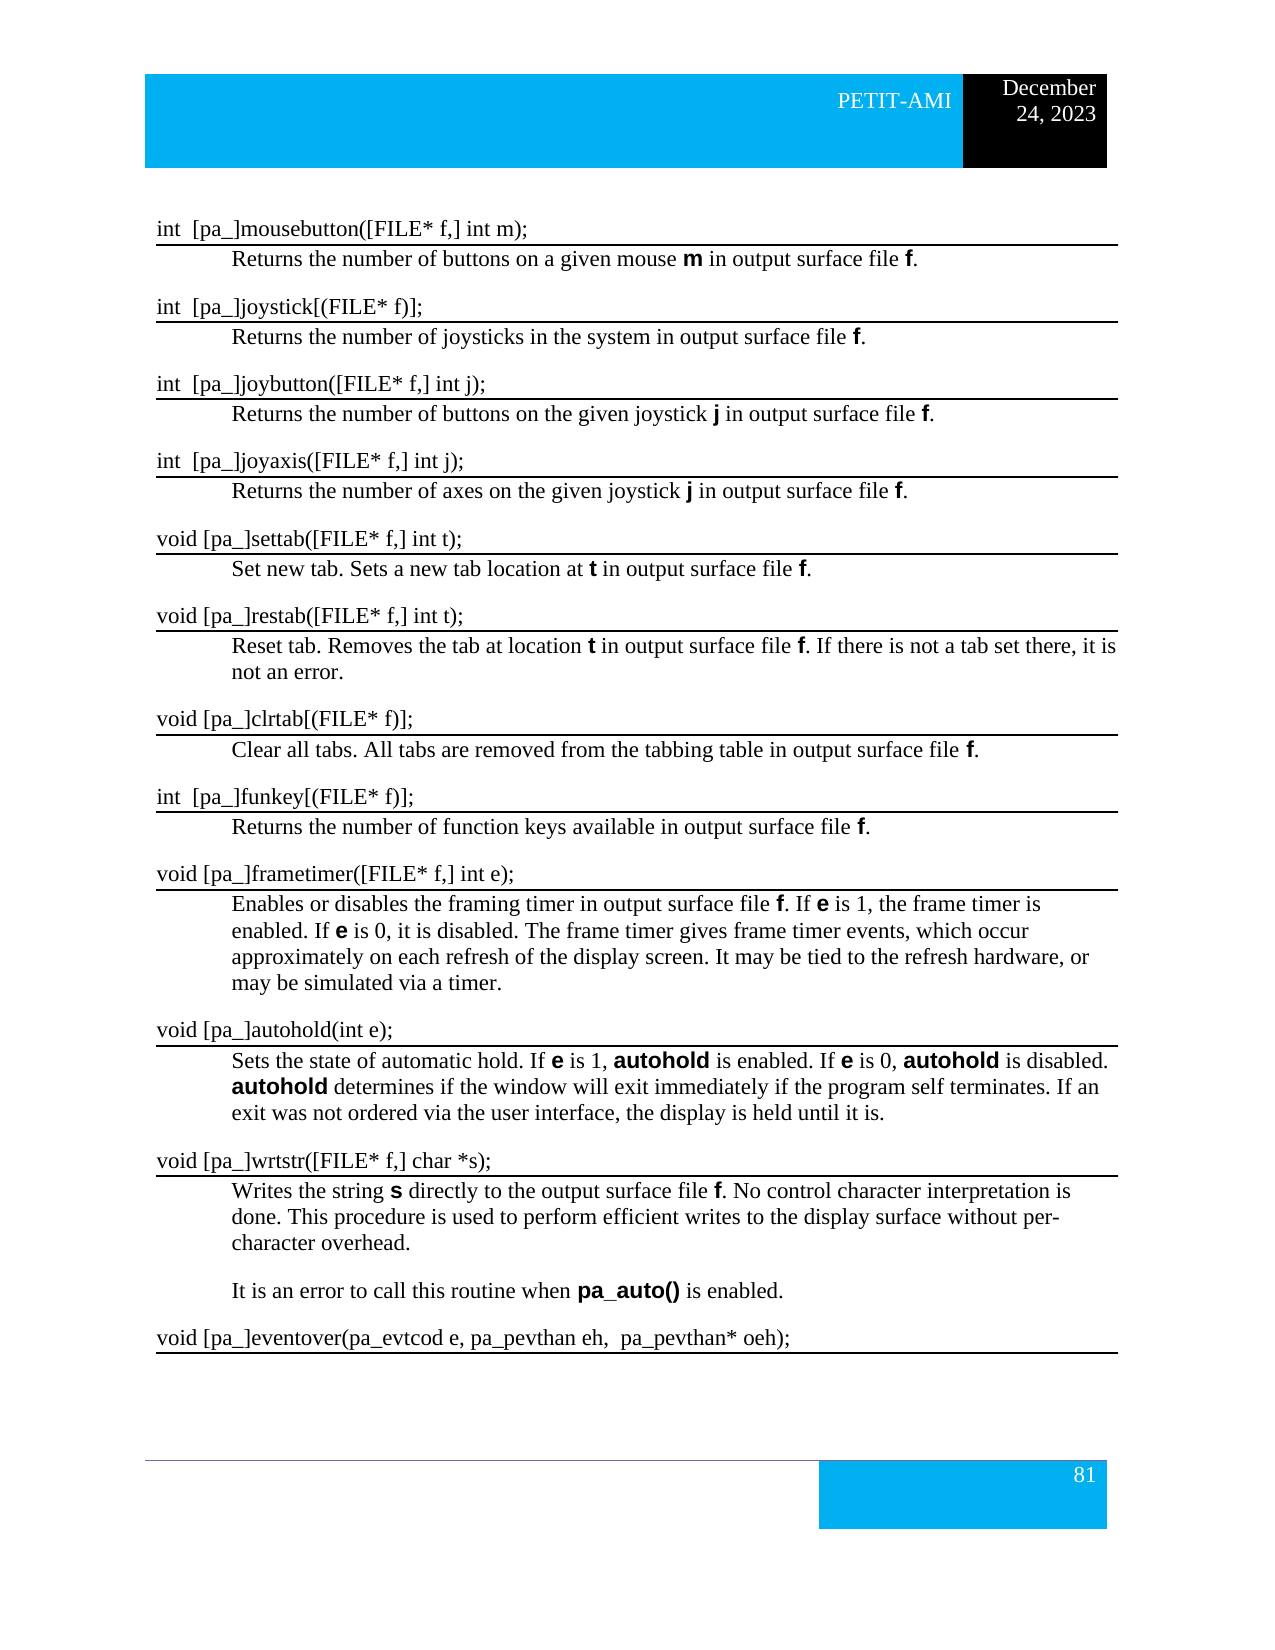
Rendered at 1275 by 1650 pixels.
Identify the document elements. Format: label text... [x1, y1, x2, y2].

text void [pa_]frametimer([FILE* f,] int e); [156, 860, 1118, 889]
text int [pa_]joybutton([FILE* f,] int j); [156, 370, 1118, 398]
text void [pa_]clrtab[(FILE* f)]; [156, 706, 1118, 734]
text int [pa_]joyaxis([FILE* f,] int j); [156, 447, 1118, 476]
text void [pa_]settab([FILE* f,] int t); [156, 524, 1118, 553]
text Returns the number of buttons on the given joystick j in output surface file f. [231, 400, 1118, 426]
text Returns the number of function keys available in output surface file f. [231, 813, 1118, 839]
text void [pa_]wrtstr([FILE* f,] char *s); [156, 1147, 1118, 1175]
text int [pa_]funkey[(FILE* f)]; [156, 783, 1118, 811]
text void [pa_]autohold(int e); [156, 1017, 1118, 1045]
text Enables or disables the framing timer in output surface file f. If e is 1, the frame timer is enabled. If e is 0, it is disabled. The frame timer gives frame timer events, which occur approximately on each refresh of the display screen. It may be tied to the refresh hardware, or may be simulated via a timer. [231, 891, 1118, 996]
text Sets the state of automatic hold. If e is 1, autohold is enabled. If e is 0, autohold is disabled. autohold determines if the window will exit immediately if the program self terminates. If an exit was not ordered via the user interface, the display is held until it is. [231, 1047, 1118, 1126]
text void [pa_]restab([FILE* f,] int t); [156, 602, 1118, 630]
text Returns the number of joysticks in the system in output surface file f. [231, 323, 1118, 349]
text Returns the number of axes on the given joystick j in output surface file f. [231, 478, 1118, 504]
text Set new tab. Sets a new tab location at t in output surface file f. [231, 555, 1118, 581]
text Reset tab. Removes the tab at location t in output surface file f. If there is not a tab set there, it is not an error. [231, 632, 1118, 685]
text Clear all tabs. All tabs are removed from the tabbing table in output surface file f. [231, 736, 1118, 762]
text int [pa_]mousebutton([FILE* f,] int m); [156, 215, 1118, 244]
text int [pa_]joystick[(FILE* f)]; [156, 293, 1118, 321]
text void [pa_]eventover(pa_evtcod e, pa_pevthan eh, pa_pevthan* oeh); [156, 1324, 1118, 1352]
text Returns the number of buttons on a given mouse m in output surface file f. [231, 246, 1118, 272]
text Writes the string s directly to the output surface file f. No control character interpretation is done. This procedure is used to perform efficient writes to the display surface without per-character overhead. [231, 1177, 1118, 1256]
text It is an error to call this routine when pa_auto() is enabled. [231, 1277, 1118, 1303]
